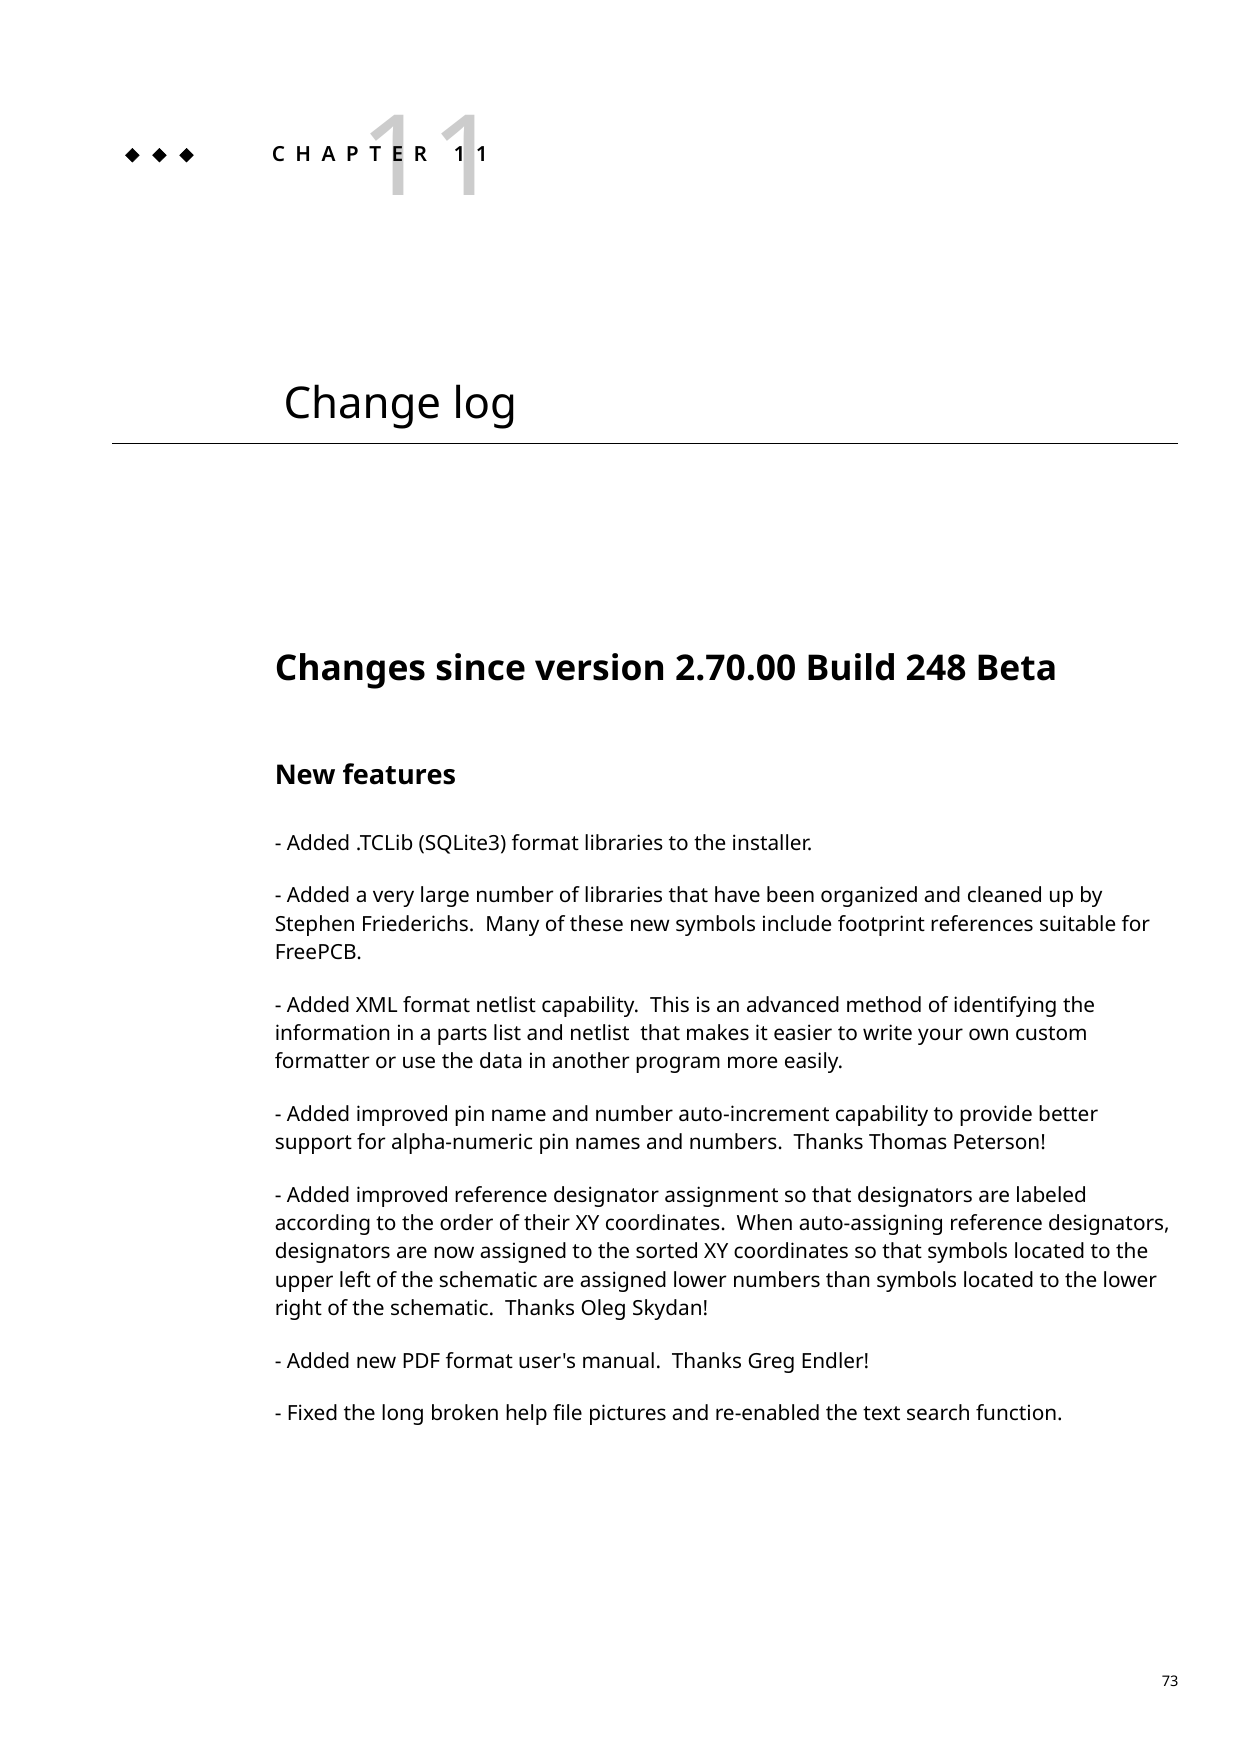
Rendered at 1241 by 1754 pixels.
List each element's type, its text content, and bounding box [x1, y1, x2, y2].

text - Added XML format netlist capability. This is an advanced method of identifying the information in a parts list and netlist that makes it easier to write your own custom formatter or use the data in another program more easily. [274, 990, 1178, 1075]
subtitle Changes since version 2.70.00 Build 248 Beta [274, 642, 1178, 691]
text - Fixed the long broken help file pictures and re-enabled the text search function. [274, 1398, 1178, 1427]
text - Added improved pin name and number auto-increment capability to provide better support for alpha-numeric pin names and numbers. Thanks Thomas Peterson! [274, 1099, 1178, 1156]
text - Added .TCLib (SQLite3) format libraries to the installer. [274, 828, 1178, 856]
subtitle New features [274, 756, 1178, 792]
title Change log [112, 372, 1178, 443]
text - Added a very large number of libraries that have been organized and cleaned up by Stephen Friederichs. Many of these new symbols include footprint references suitable for FreePCB. [274, 880, 1178, 966]
text - Added new PDF format user's manual. Thanks Greg Endler! [274, 1346, 1178, 1374]
text - Added improved reference designator assignment so that designators are labeled according to the order of their XY coordinates. When auto-assigning reference designators, designators are now assigned to the sorted XY coordinates so that symbols located to the upper left of the schematic are assigned lower numbers than symbols located to the lower right of the schematic. Thanks Oleg Skydan! [274, 1180, 1178, 1322]
